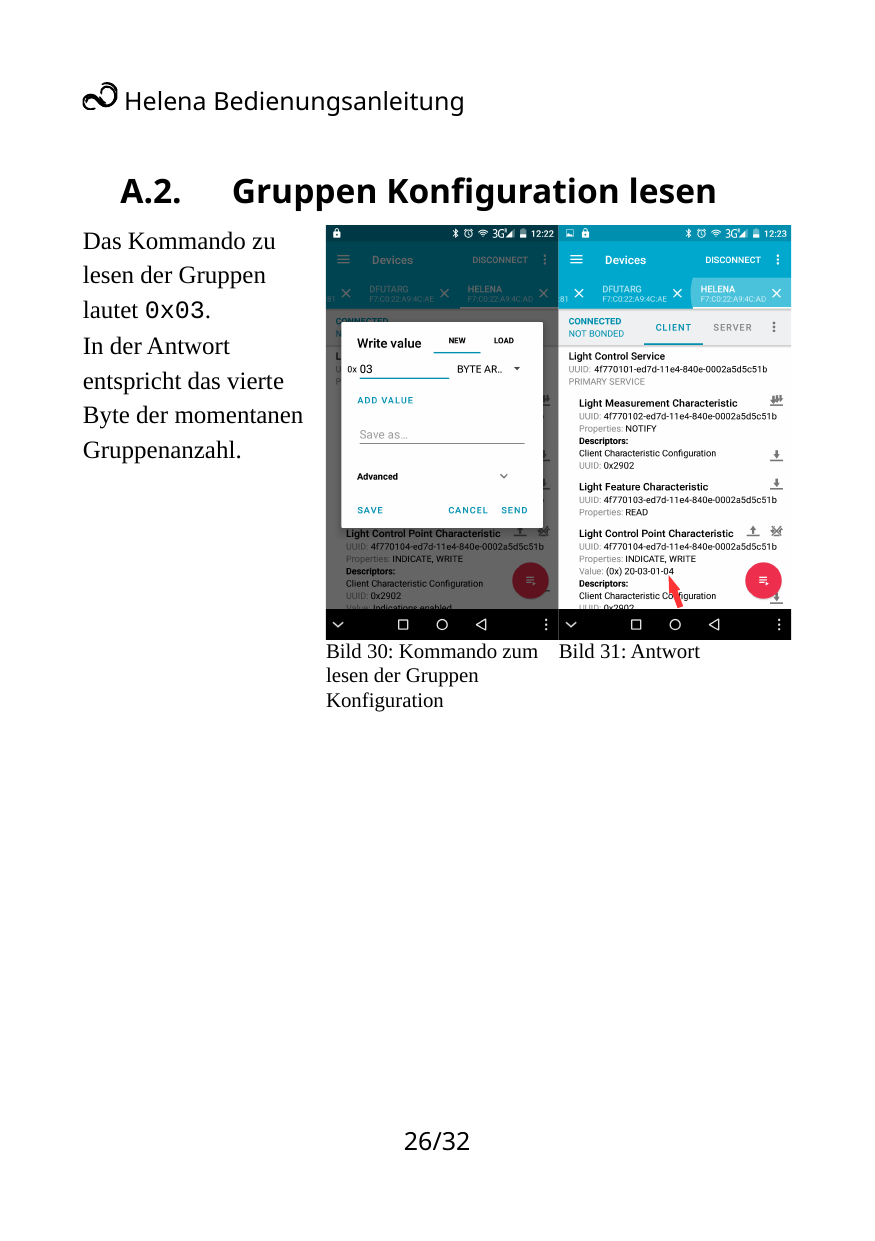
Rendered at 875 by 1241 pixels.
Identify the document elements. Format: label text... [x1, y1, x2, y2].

text Bild 31: Antwort [559, 640, 791, 663]
text Das Kommando zu lesen der Gruppen lautet 0x03. In der Antwort entspricht das vierte Byte der momentanen Gruppenanzahl. [83, 226, 326, 712]
picture [325, 225, 792, 640]
text [558, 640, 791, 712]
text Bild 30: Kommando zum lesen der Gruppen Konfiguration [326, 640, 558, 712]
subtitle Gruppen Konfiguration lesen [120, 167, 791, 213]
